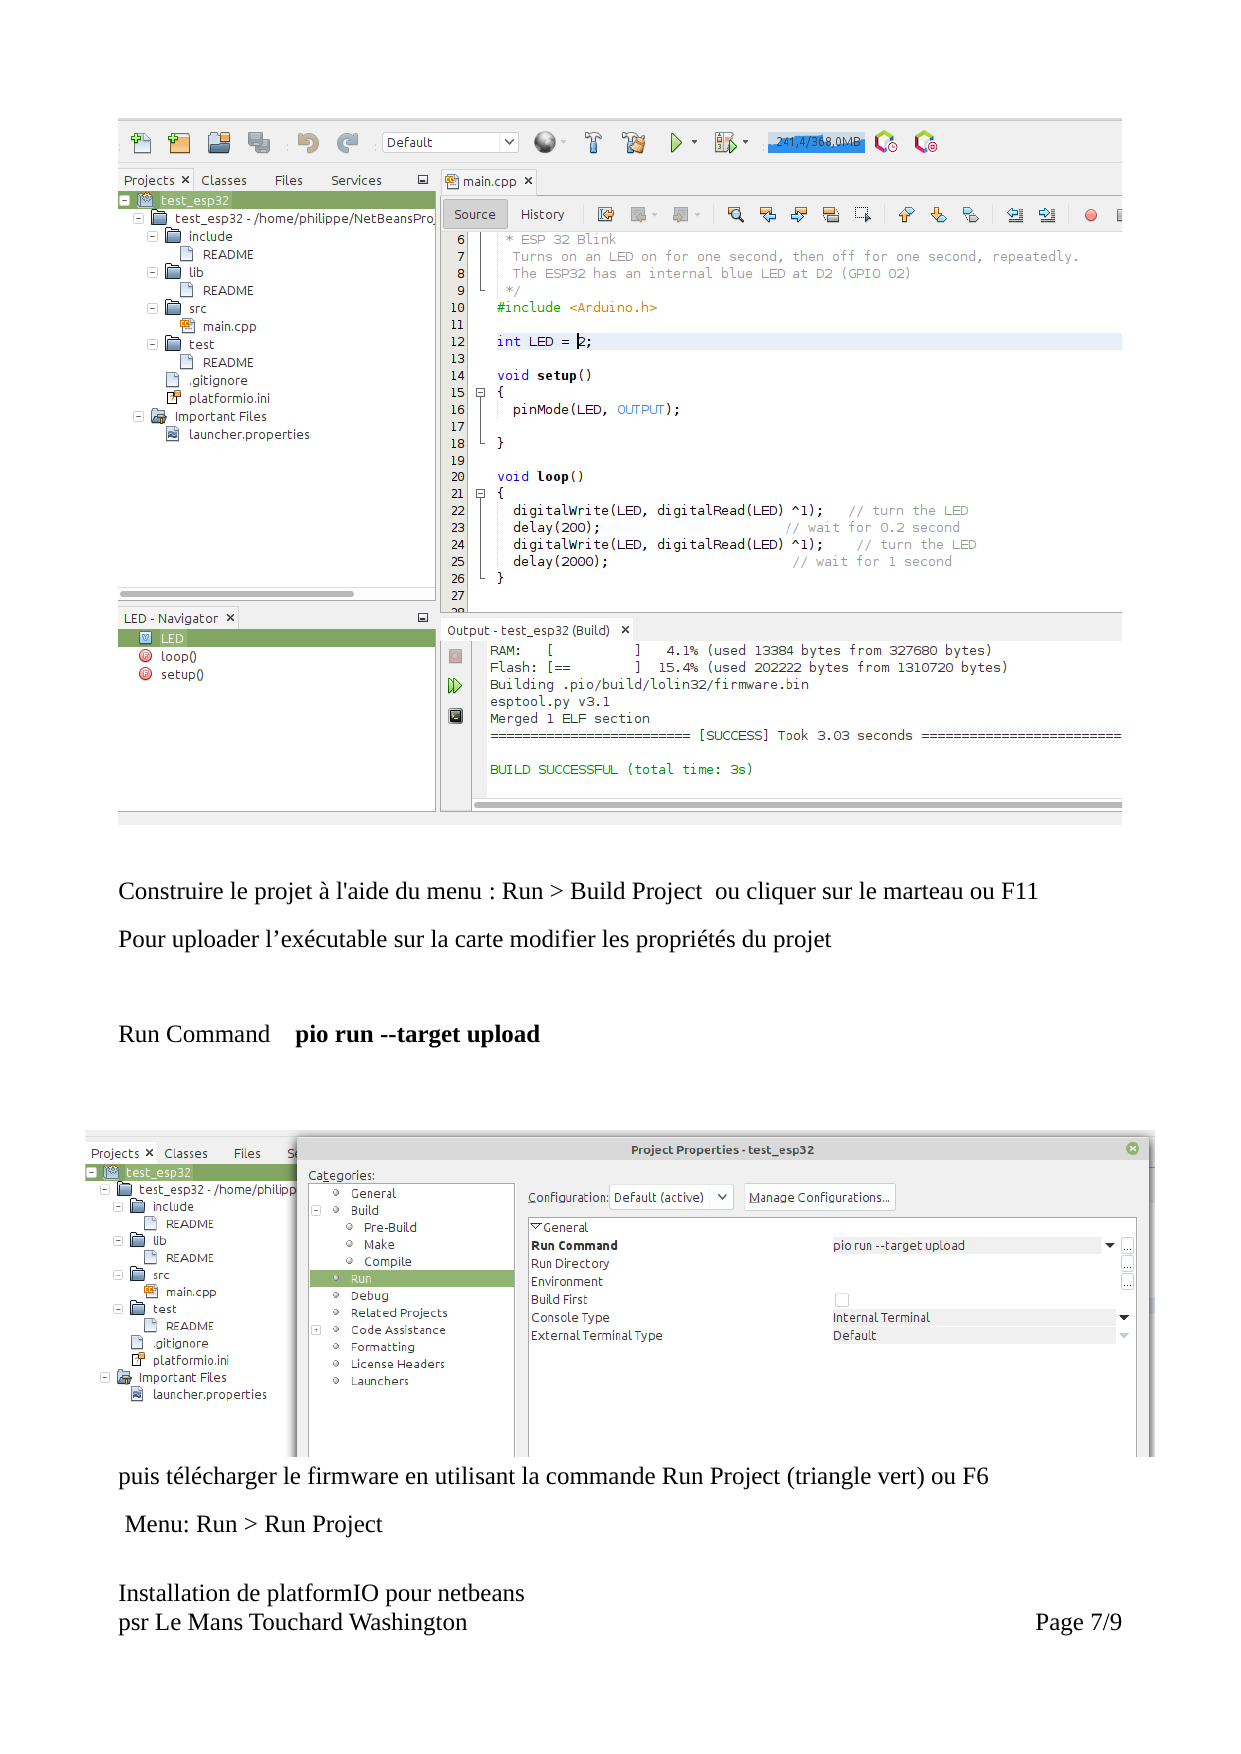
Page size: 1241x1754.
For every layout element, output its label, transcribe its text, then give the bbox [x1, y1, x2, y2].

picture [118, 118, 1123, 825]
text Pour uploader l’exécutable sur la carte modifier les propriétés du projet [118, 924, 1122, 952]
picture [85, 1130, 1155, 1457]
text puis télécharger le firmware en utilisant la commande Run Project (triangle vert) ou F6 [118, 1457, 1122, 1490]
text Menu: Run > Run Project [118, 1509, 1122, 1538]
text [118, 1114, 1122, 1130]
text Run Command pio run --target upload [118, 1019, 1122, 1048]
text Construire le projet à l'aide du menu : Run > Build Project ou cliquer sur le marteau ou F11 [118, 876, 1122, 905]
